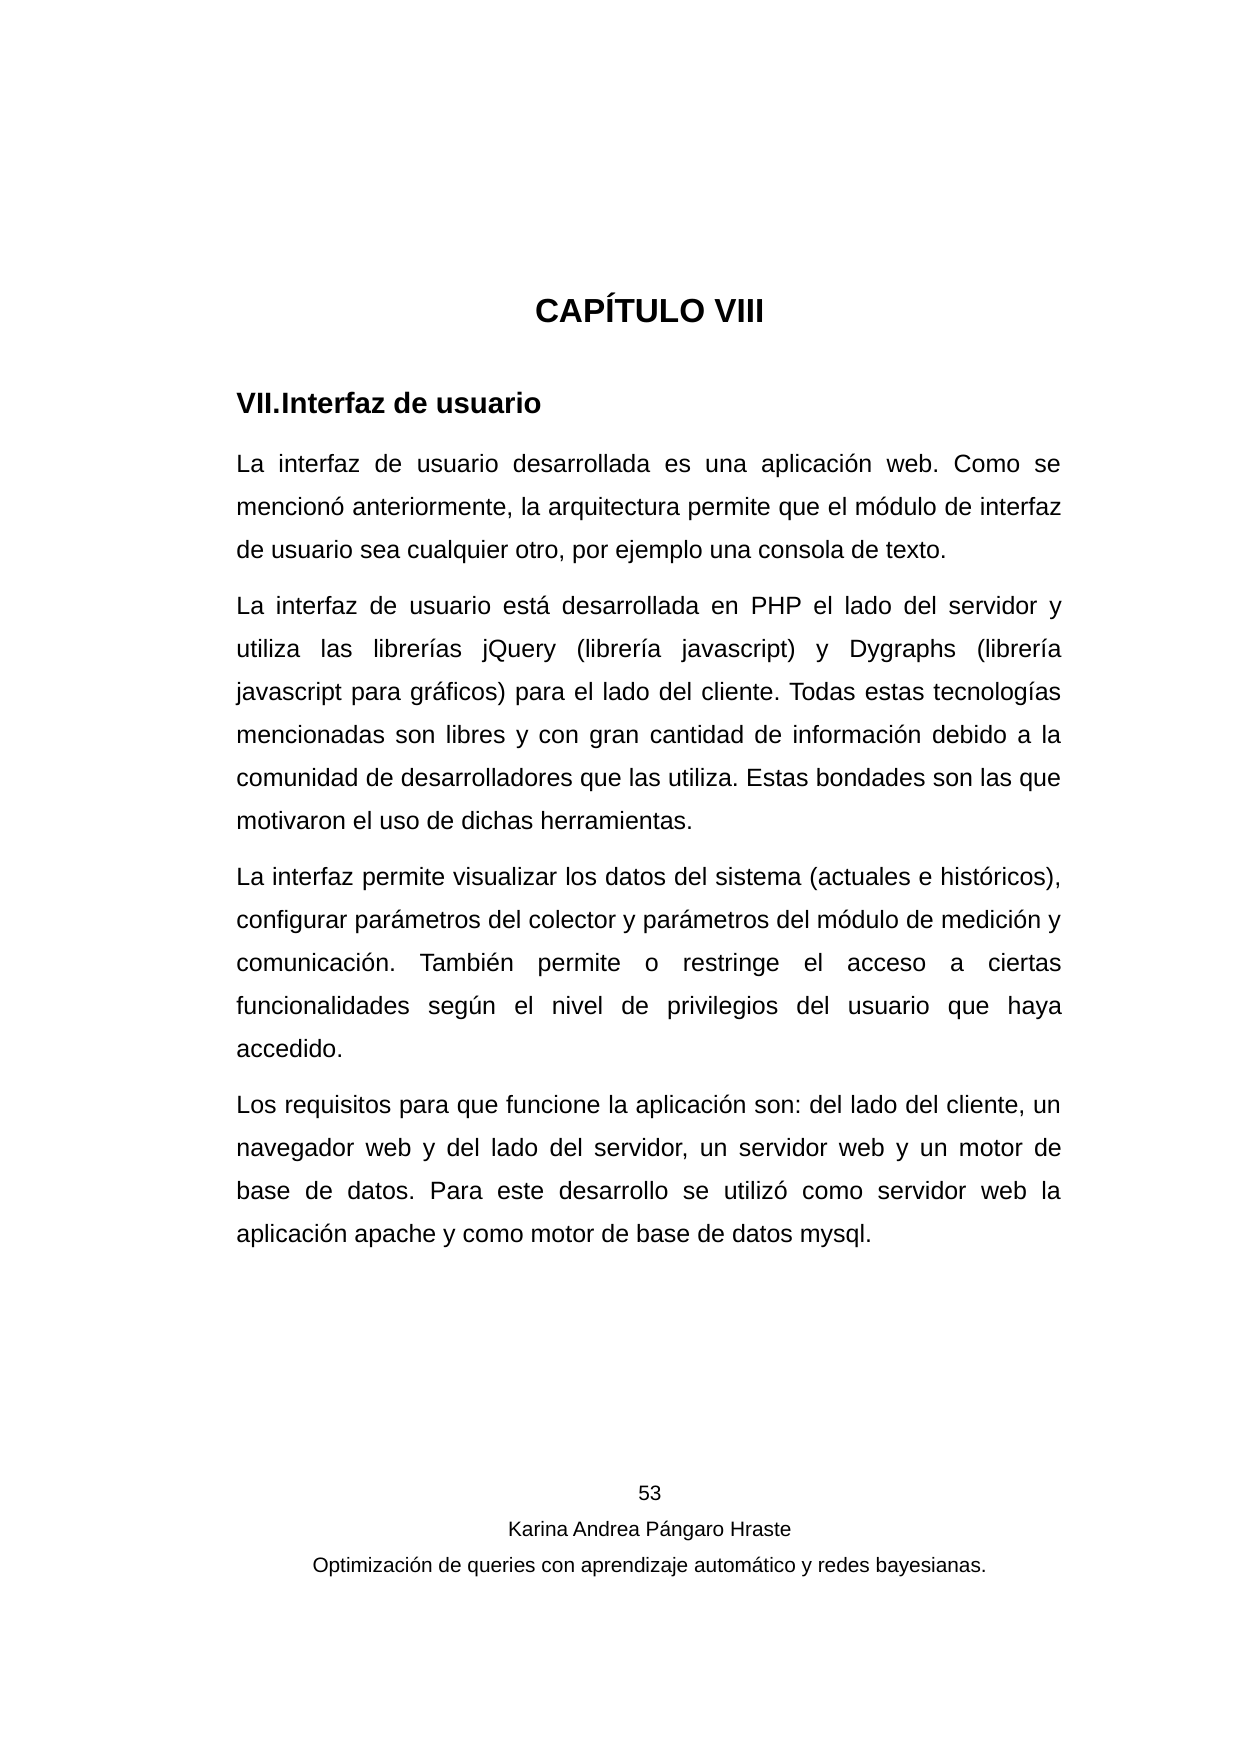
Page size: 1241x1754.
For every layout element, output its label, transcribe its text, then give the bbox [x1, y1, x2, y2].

subtitle CAPÍTULO VIII [236, 291, 1063, 329]
subtitle Interfaz de usuario [236, 386, 1063, 419]
text La interfaz de usuario está desarrollada en PHP el lado del servidor y utiliza las librerías jQuery (librería javascript) y Dygraphs (librería javascript para gráficos) para el lado del cliente. Todas estas tecnologías mencionadas son libres y con gran cantidad de información debido a la comunidad de desarrolladores que las utiliza. Estas bondades son las que motivaron el uso de dichas herramientas. [236, 591, 1063, 835]
text La interfaz permite visualizar los datos del sistema (actuales e históricos), configurar parámetros del colector y parámetros del módulo de medición y comunicación. También permite o restringe el acceso a ciertas funcionalidades según el nivel de privilegios del usuario que haya accedido. [236, 862, 1063, 1063]
text Los requisitos para que funcione la aplicación son: del lado del cliente, un navegador web y del lado del servidor, un servidor web y un motor de base de datos. Para este desarrollo se utilizó como servidor web la aplicación apache y como motor de base de datos mysql. [236, 1090, 1063, 1248]
text La interfaz de usuario desarrollada es una aplicación web. Como se mencionó anteriormente, la arquitectura permite que el módulo de interfaz de usuario sea cualquier otro, por ejemplo una consola de texto. [236, 449, 1063, 564]
